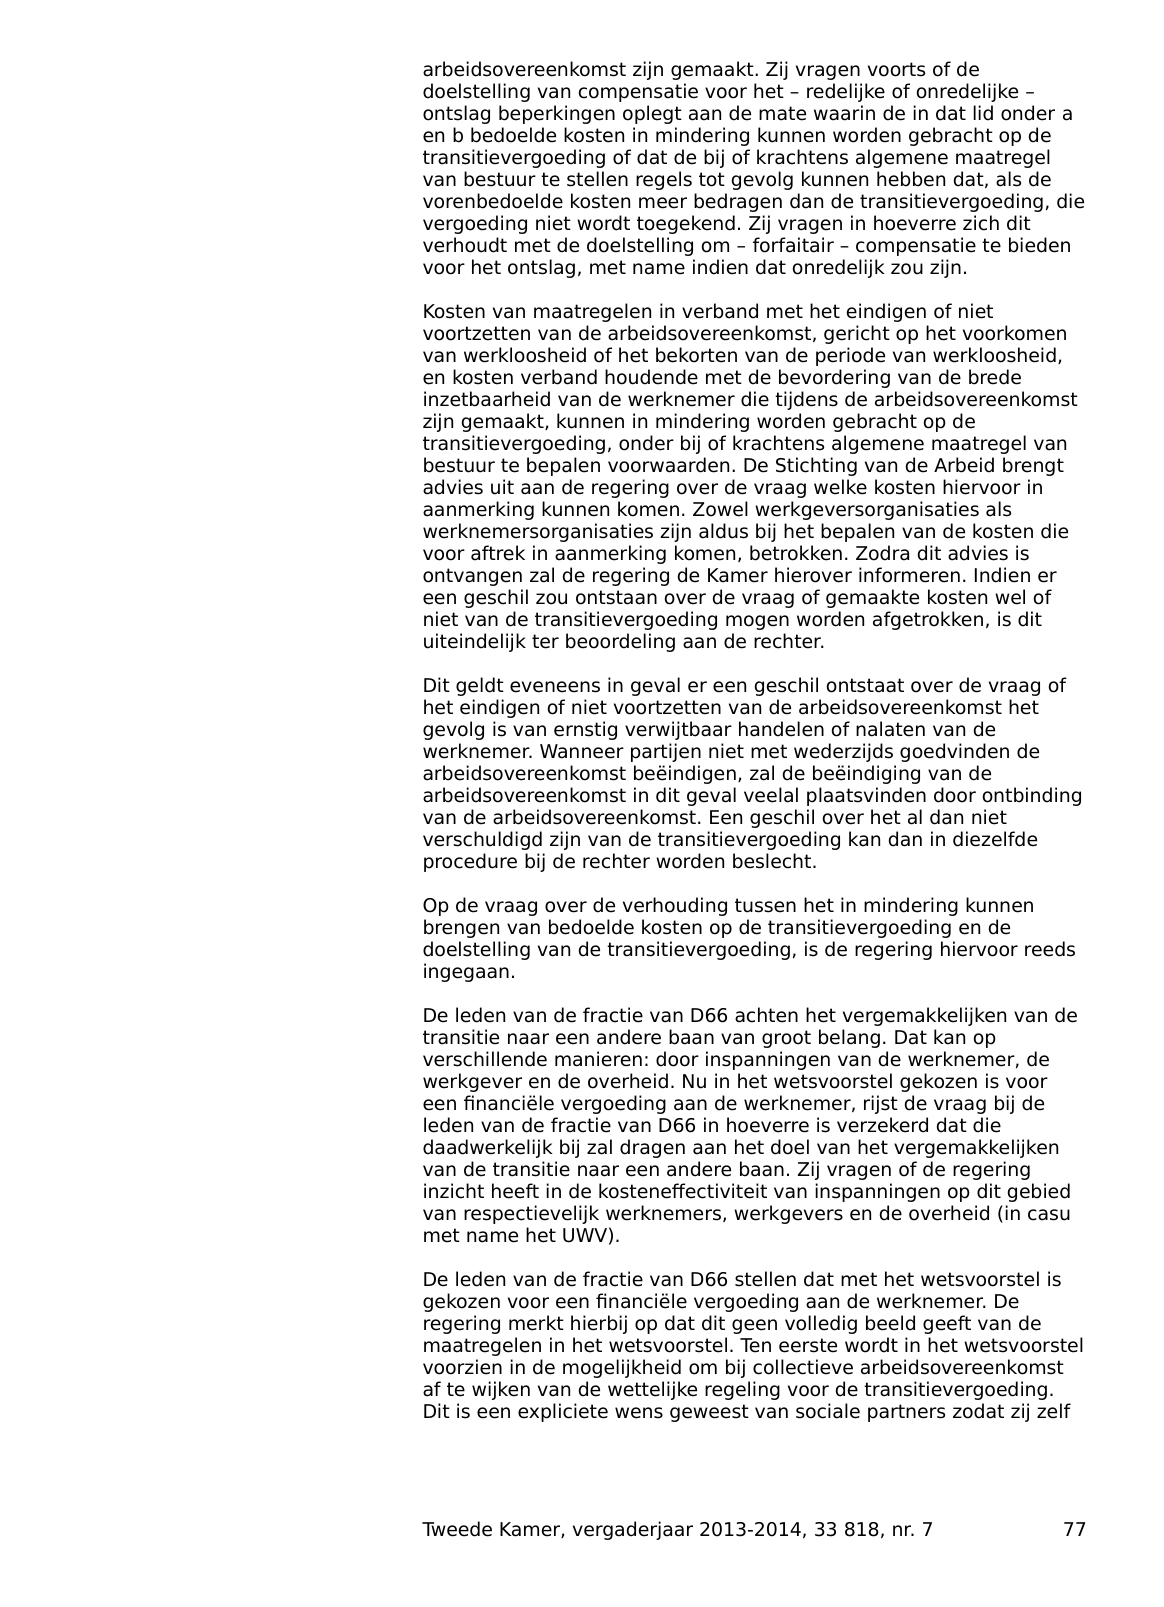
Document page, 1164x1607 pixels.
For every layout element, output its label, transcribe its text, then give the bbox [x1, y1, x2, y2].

text De leden van de fractie van D66 achten het vergemakkelijken van de transitie naar een andere baan van groot belang. Dat kan op verschillende manieren: door inspanningen van de werknemer, de werkgever en de overheid. Nu in het wetsvoorstel gekozen is voor een financiële vergoeding aan de werknemer, rijst de vraag bij de leden van de fractie van D66 in hoeverre is verzekerd dat die daadwerkelijk bij zal dragen aan het doel van het vergemakkelijken van de transitie naar een andere baan. Zij vragen of de regering inzicht heeft in de kosteneffectiviteit van inspanningen op dit gebied van respectievelijk werknemers, werkgevers en de overheid (in casu met name het UWV). [422, 1005, 1087, 1247]
text Dit geldt eveneens in geval er een geschil ontstaat over de vraag of het eindigen of niet voortzetten van de arbeidsovereenkomst het gevolg is van ernstig verwijtbaar handelen of nalaten van de werknemer. Wanneer partijen niet met wederzijds goedvinden de arbeidsovereenkomst beëindigen, zal de beëindiging van de arbeidsovereenkomst in dit geval veelal plaatsvinden door ontbinding van de arbeidsovereenkomst. Een geschil over het al dan niet verschuldigd zijn van de transitievergoeding kan dan in diezelfde procedure bij de rechter worden beslecht. [422, 675, 1087, 873]
text Kosten van maatregelen in verband met het eindigen of niet voortzetten van de arbeidsovereenkomst, gericht op het voorkomen van werkloosheid of het bekorten van de periode van werkloosheid, en kosten verband houdende met de bevordering van de brede inzetbaarheid van de werknemer die tijdens de arbeidsovereenkomst zijn gemaakt, kunnen in mindering worden gebracht op de transitievergoeding, onder bij of krachtens algemene maatregel van bestuur te bepalen voorwaarden. De Stichting van de Arbeid brengt advies uit aan de regering over de vraag welke kosten hiervoor in aanmerking kunnen komen. Zowel werkgeversorganisaties als werknemersorganisaties zijn aldus bij het bepalen van de kosten die voor aftrek in aanmerking komen, betrokken. Zodra dit advies is ontvangen zal de regering de Kamer hierover informeren. Indien er een geschil zou ontstaan over de vraag of gemaakte kosten wel of niet van de transitievergoeding mogen worden afgetrokken, is dit uiteindelijk ter beoordeling aan de rechter. [422, 301, 1087, 653]
text Op de vraag over de verhouding tussen het in mindering kunnen brengen van bedoelde kosten op de transitievergoeding en de doelstelling van de transitievergoeding, is de regering hiervoor reeds ingegaan. [422, 895, 1087, 983]
text arbeidsovereenkomst zijn gemaakt. Zij vragen voorts of de doelstelling van compensatie voor het – redelijke of onredelijke – ontslag beperkingen oplegt aan de mate waarin de in dat lid onder a en b bedoelde kosten in mindering kunnen worden gebracht op de transitievergoeding of dat de bij of krachtens algemene maatregel van bestuur te stellen regels tot gevolg kunnen hebben dat, als de vorenbedoelde kosten meer bedragen dan de transitievergoeding, die vergoeding niet wordt toegekend. Zij vragen in hoeverre zich dit verhoudt met de doelstelling om – forfaitair – compensatie te bieden voor het ontslag, met name indien dat onredelijk zou zijn. [422, 59, 1087, 279]
text De leden van de fractie van D66 stellen dat met het wetsvoorstel is gekozen voor een financiële vergoeding aan de werknemer. De regering merkt hierbij op dat dit geen volledig beeld geeft van de maatregelen in het wetsvoorstel. Ten eerste wordt in het wetsvoorstel voorzien in de mogelijkheid om bij collectieve arbeidsovereenkomst af te wijken van de wettelijke regeling voor de transitievergoeding. Dit is een expliciete wens geweest van sociale partners zodat zij zelf [422, 1269, 1087, 1423]
